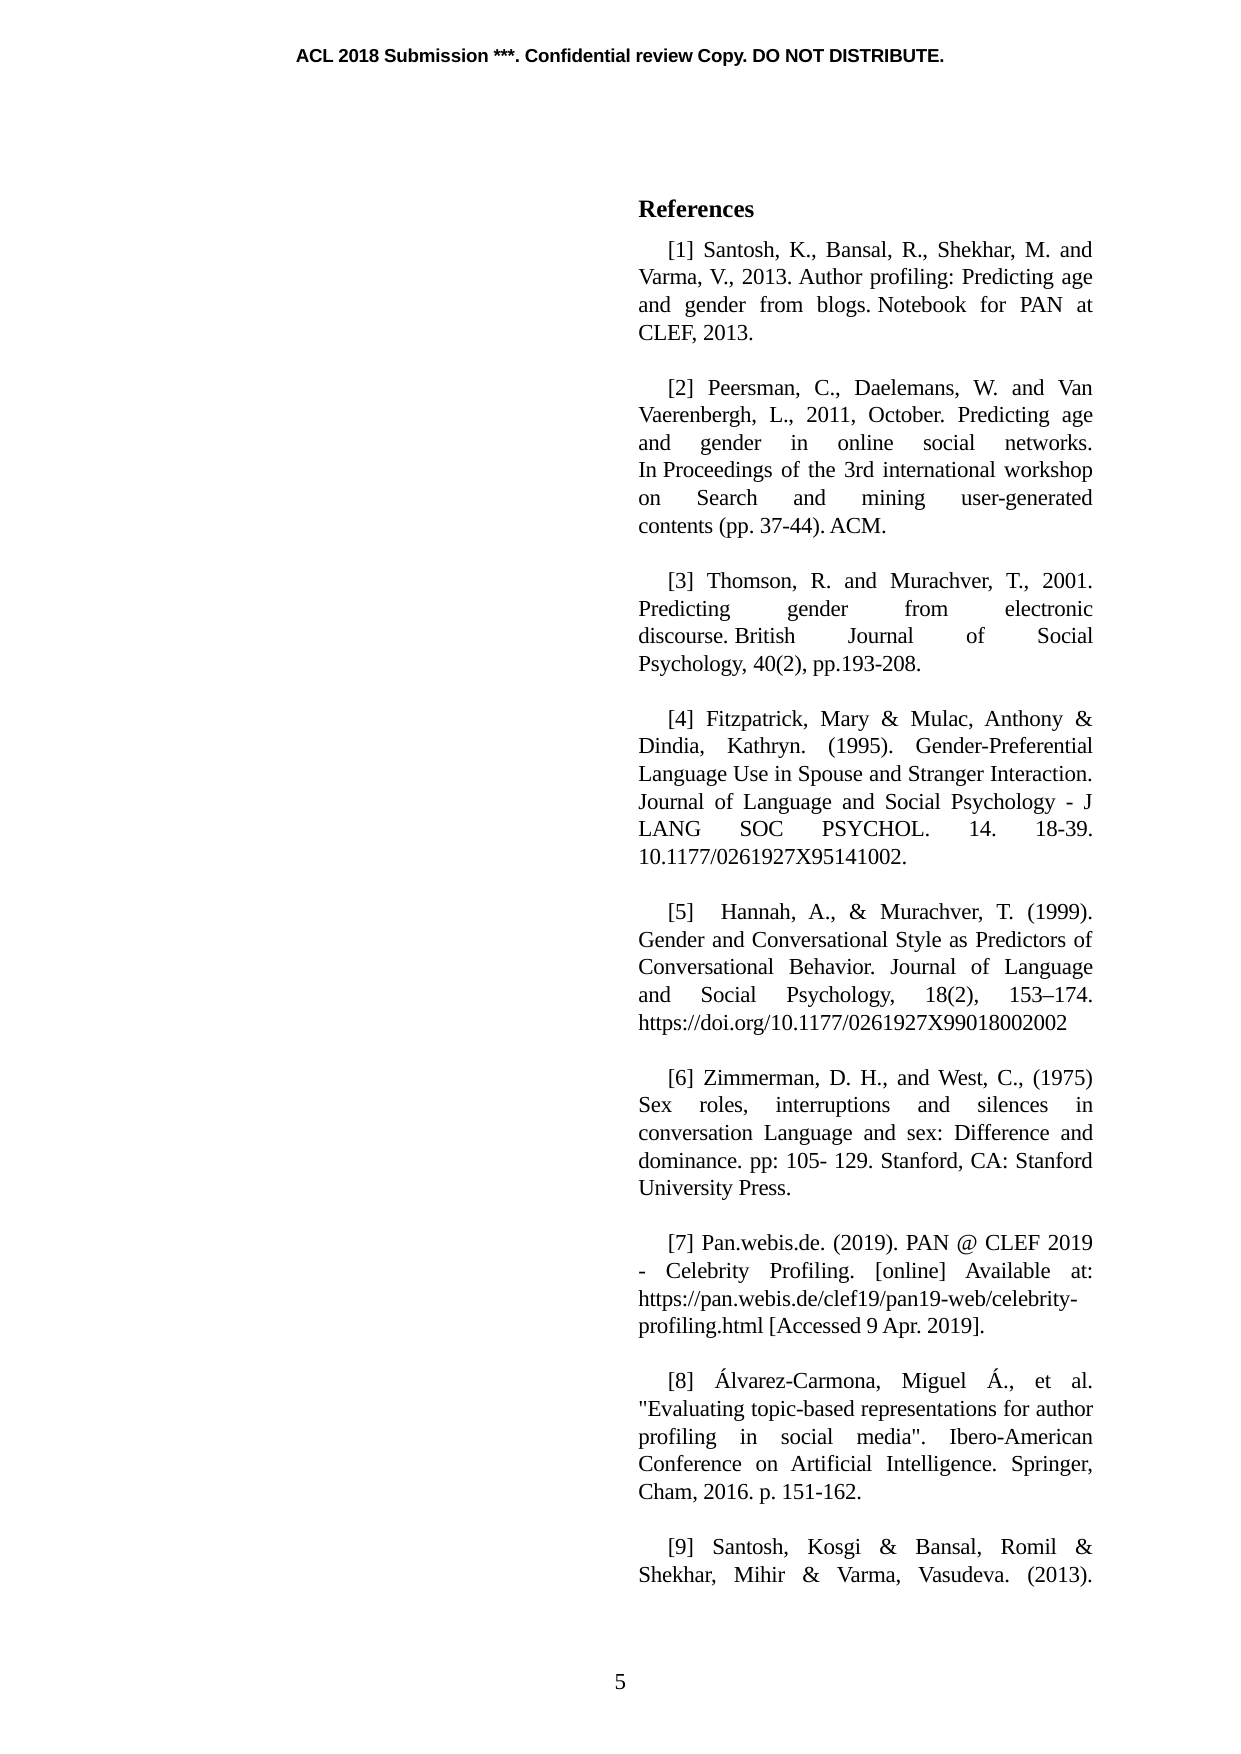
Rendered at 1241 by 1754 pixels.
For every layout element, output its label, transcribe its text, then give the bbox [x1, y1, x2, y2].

subtitle References [638, 194, 1093, 223]
text [3] Thomson, R. and Murachver, T., 2001. Predicting gender from electronic discourse. British Journal of Social Psychology, 40(2), pp.193-208. [638, 567, 1093, 676]
text [6] Zimmerman, D. H., and West, C., (1975) Sex roles, interruptions and silences in conversation Language and sex: Difference and dominance. pp: 105- 129. Stanford, CA: Stanford University Press. [638, 1064, 1093, 1201]
text [5] Hannah, A., & Murachver, T. (1999). Gender and Conversational Style as Predictors of Conversational Behavior. Journal of Language and Social Psychology, 18(2), 153–174. https://doi.org/10.1177/0261927X99018002002 [638, 898, 1093, 1035]
text [7] Pan.webis.de. (2019). PAN @ CLEF 2019 - Celebrity Profiling. [online] Available at: https://pan.webis.de/clef19/pan19-web/celebrity-profiling.html [Accessed 9 Apr. 2019]. [638, 1229, 1093, 1339]
text [2] Peersman, C., Daelemans, W. and Van Vaerenbergh, L., 2011, October. Predicting age and gender in online social networks. In Proceedings of the 3rd international workshop on Search and mining user-generated contents (pp. 37-44). ACM. [638, 374, 1093, 538]
text [9] Santosh, Kosgi & Bansal, Romil & Shekhar, Mihir & Varma, Vasudeva. (2013). [638, 1533, 1093, 1587]
text [1] Santosh, K., Bansal, R., Shekhar, M. and Varma, V., 2013. Author profiling: Predicting age and gender from blogs. Notebook for PAN at CLEF, 2013. [638, 236, 1093, 345]
text [4] Fitzpatrick, Mary & Mulac, Anthony & Dindia, Kathryn. (1995). Gender-Preferential Language Use in Spouse and Stranger Interaction. Journal of Language and Social Psychology - J LANG SOC PSYCHOL. 14. 18-39. 10.1177/0261927X95141002. [638, 705, 1093, 869]
text [8] Álvarez-Carmona, Miguel Á., et al. "Evaluating topic-based representations for author profiling in social media". Ibero-American Conference on Artificial Intelligence. Springer, Cham, 2016. p. 151-162. [638, 1367, 1093, 1504]
